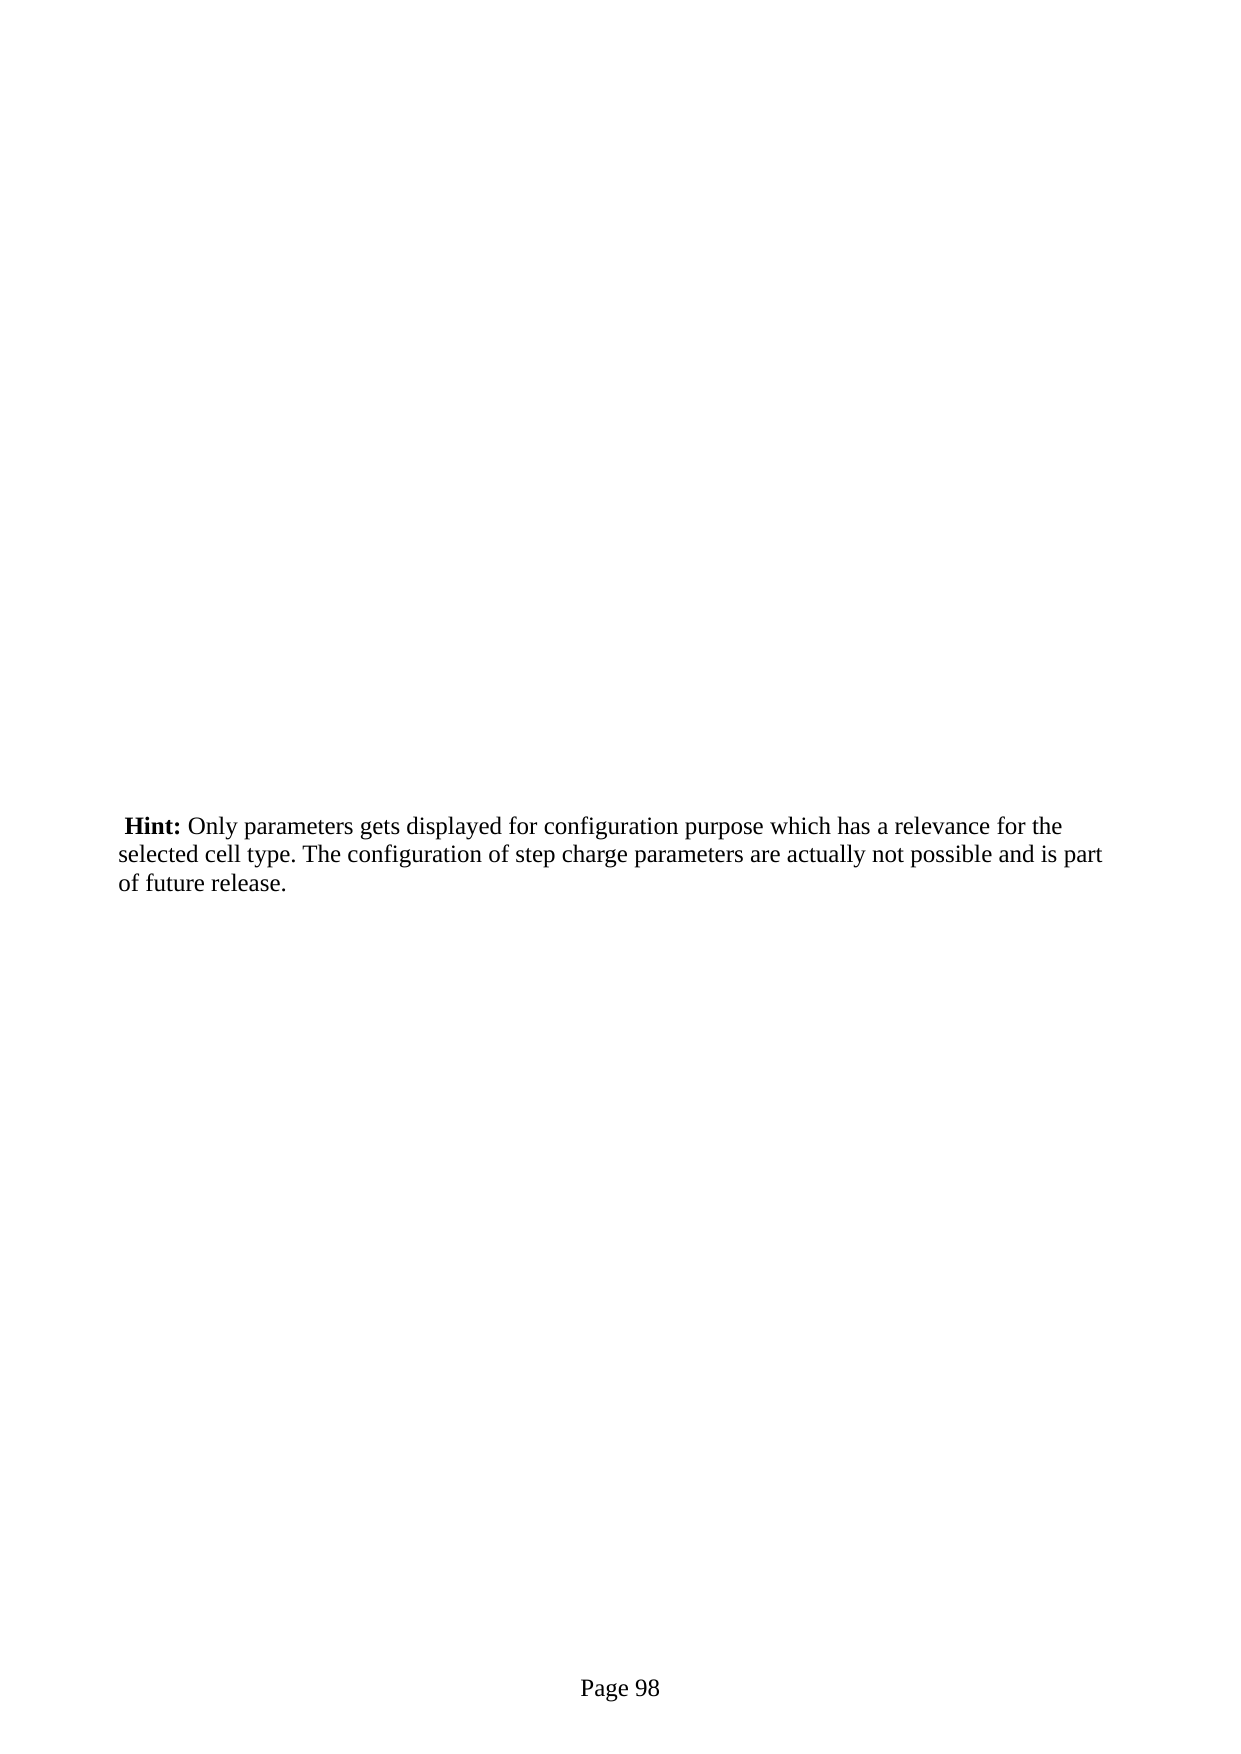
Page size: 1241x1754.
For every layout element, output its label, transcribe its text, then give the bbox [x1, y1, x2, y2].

text Hint: Only parameters gets displayed for configuration purpose which has a relevance for the selected cell type. The configuration of step charge parameters are actually not possible and is part of future release. [118, 143, 1122, 897]
